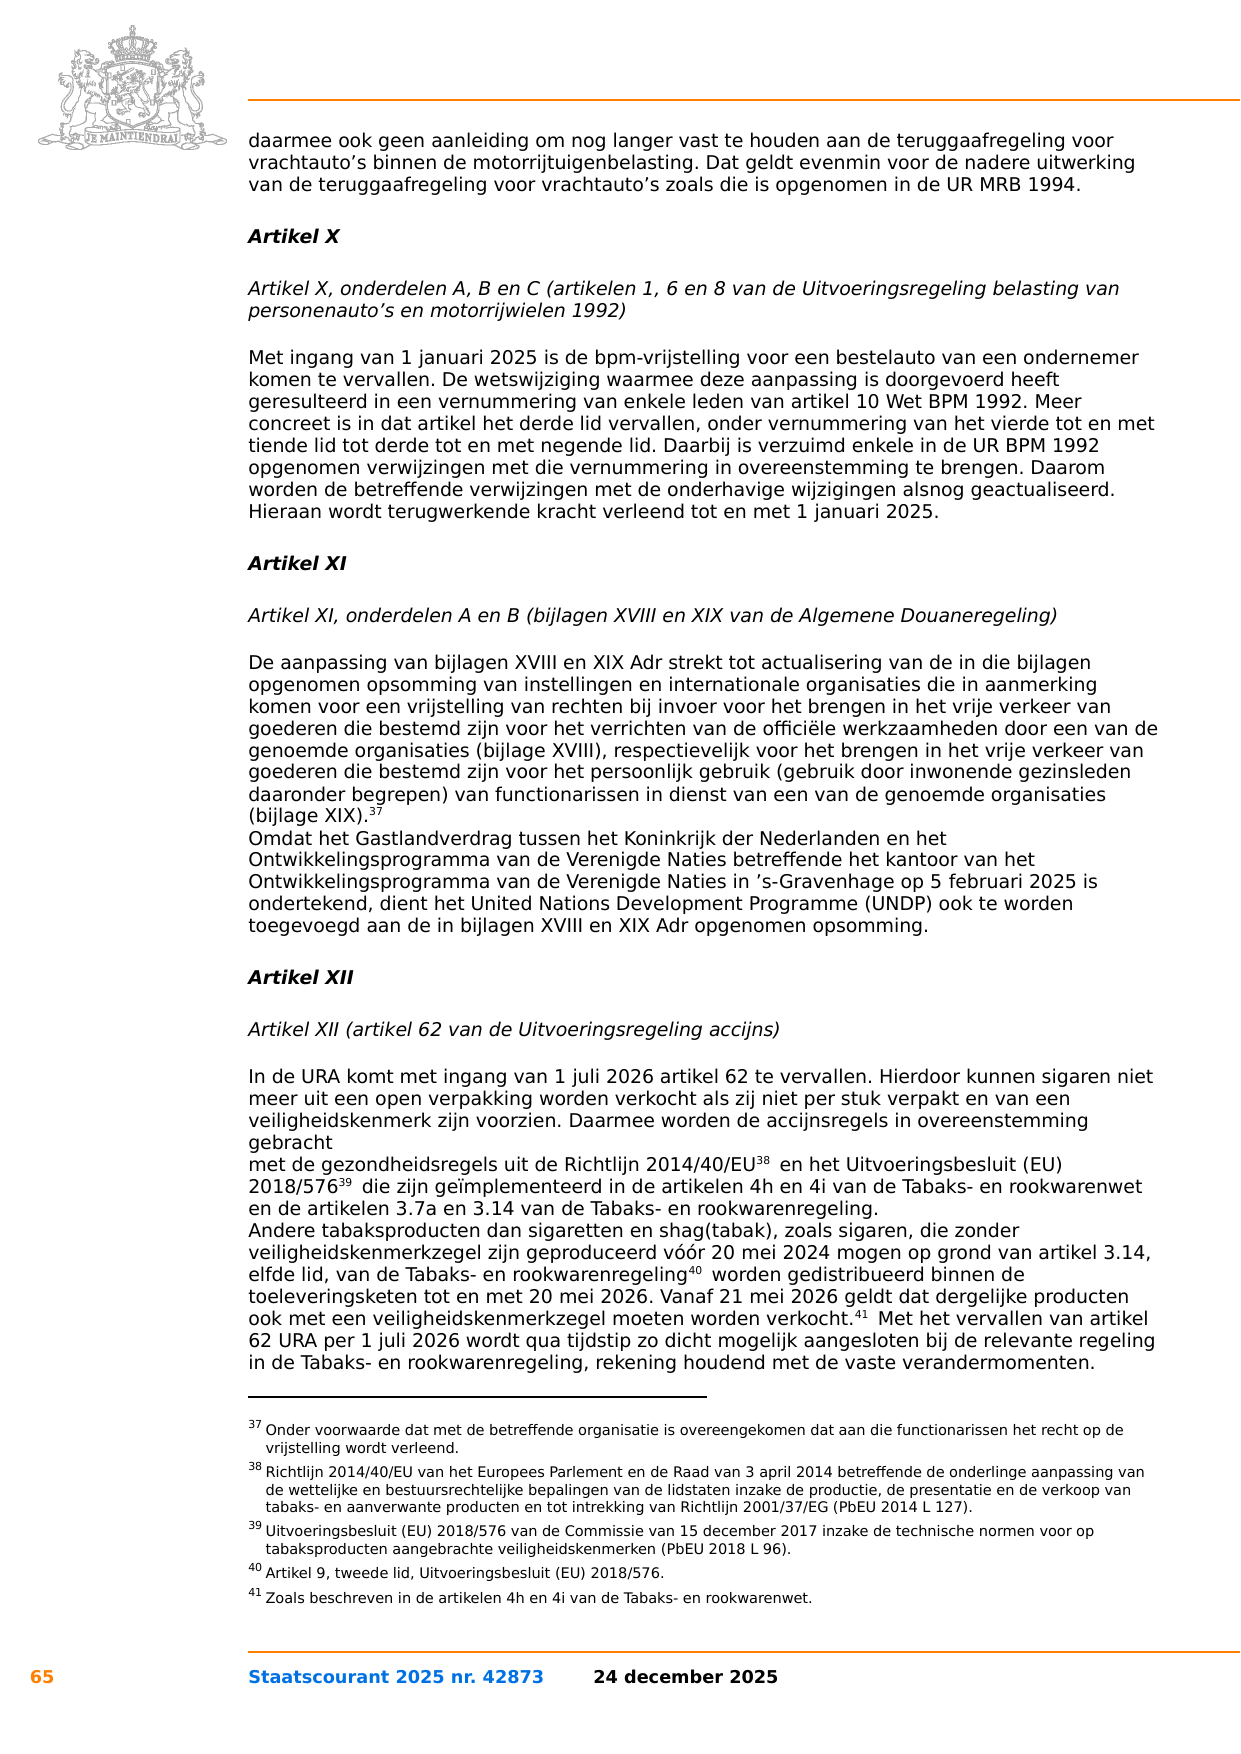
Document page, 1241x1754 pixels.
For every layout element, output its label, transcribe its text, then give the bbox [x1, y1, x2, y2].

text Richtlijn 2014/40/EU van het Europees Parlement en de Raad van 3 april 2014 betreffende de onderlinge aanpassing van de wettelijke en bestuursrechtelijke bepalingen van de lidstaten inzake de productie, de presentatie en de verkoop van tabaks- en aanverwante producten en tot intrekking van Richtlijn 2001/37/EG (PbEU 2014 L 127). [248, 1460, 1163, 1516]
text Andere tabaksproducten dan sigaretten en shag(tabak), zoals sigaren, die zonder veiligheidskenmerkzegel zijn geproduceerd vóór 20 mei 2024 mogen op grond van artikel 3.14, elfde lid, van de Tabaks- en rookwarenregeling worden gedistribueerd binnen de toeleveringsketen tot en met 20 mei 2026. Vanaf 21 mei 2026 geldt dat dergelijke producten ook met een veiligheidskenmerkzegel moeten worden verkocht. Met het vervallen van artikel 62 URA per 1 juli 2026 wordt qua tijdstip zo dicht mogelijk aangesloten bij de relevante regeling in de Tabaks- en rookwarenregeling, rekening houdend met de vaste verandermomenten. [248, 1220, 1163, 1374]
subtitle Artikel X [248, 226, 1163, 248]
text Artikel 9, tweede lid, Uitvoeringsbesluit (EU) 2018/576. [248, 1561, 1163, 1583]
text met de gezondheidsregels uit de Richtlijn 2014/40/EU en het Uitvoeringsbesluit (EU) 2018/576 die zijn geïmplementeerd in de artikelen 4h en 4i van de Tabaks- en rookwarenwet en de artikelen 3.7a en 3.14 van de Tabaks- en rookwarenregeling. [248, 1154, 1163, 1220]
text In de URA komt met ingang van 1 juli 2026 artikel 62 te vervallen. Hierdoor kunnen sigaren niet meer uit een open verpakking worden verkocht als zij niet per stuk verpakt en van een veiligheidskenmerk zijn voorzien. Daarmee worden de accijnsregels in overeenstemming gebracht [248, 1066, 1163, 1154]
text De aanpassing van bijlagen XVIII en XIX Adr strekt tot actualisering van de in die bijlagen opgenomen opsomming van instellingen en internationale organisaties die in aanmerking komen voor een vrijstelling van rechten bij invoer voor het brengen in het vrije verkeer van goederen die bestemd zijn voor het verrichten van de officiële werkzaamheden door een van de genoemde organisaties (bijlage XVIII), respectievelijk voor het brengen in het vrije verkeer van goederen die bestemd zijn voor het persoonlijk gebruik (gebruik door inwonende gezinsleden daaronder begrepen) van functionarissen in dienst van een van de genoemde organisaties (bijlage XIX). [248, 652, 1163, 827]
text Uitvoeringsbesluit (EU) 2018/576 van de Commissie van 15 december 2017 inzake de technische normen voor op tabaksproducten aangebrachte veiligheidskenmerken (PbEU 2018 L 96). [248, 1519, 1163, 1558]
picture [38, 25, 227, 150]
text Zoals beschreven in de artikelen 4h en 4i van de Tabaks- en rookwarenwet. [248, 1586, 1163, 1608]
text daarmee ook geen aanleiding om nog langer vast te houden aan de teruggaafregeling voor vrachtauto’s binnen de motorrijtuigenbelasting. Dat geldt evenmin voor de nadere uitwerking van de teruggaafregeling voor vrachtauto’s zoals die is opgenomen in de UR MRB 1994. [248, 130, 1163, 196]
subtitle Artikel XII [248, 967, 1163, 989]
text Onder voorwaarde dat met de betreffende organisatie is overeengekomen dat aan die functionarissen het recht op de vrijstelling wordt verleend. [248, 1418, 1163, 1457]
subtitle Artikel X, onderdelen A, B en C (artikelen 1, 6 en 8 van de Uitvoeringsregeling belasting van personenauto’s en motorrijwielen 1992) [248, 278, 1163, 322]
text Omdat het Gastlandverdrag tussen het Koninkrijk der Nederlanden en het Ontwikkelingsprogramma van de Verenigde Naties betreffende het kantoor van het Ontwikkelingsprogramma van de Verenigde Naties in ’s-Gravenhage op 5 februari 2025 is ondertekend, dient het United Nations Development Programme (UNDP) ook te worden toegevoegd aan de in bijlagen XVIII en XIX Adr opgenomen opsomming. [248, 827, 1163, 937]
subtitle Artikel XII (artikel 62 van de Uitvoeringsregeling accijns) [248, 1019, 1163, 1041]
subtitle Artikel XI [248, 553, 1163, 574]
subtitle Artikel XI, onderdelen A en B (bijlagen XVIII en XIX van de Algemene Douaneregeling) [248, 604, 1163, 627]
text Met ingang van 1 januari 2025 is de bpm-vrijstelling voor een bestelauto van een ondernemer komen te vervallen. De wetswijziging waarmee deze aanpassing is doorgevoerd heeft geresulteerd in een vernummering van enkele leden van artikel 10 Wet BPM 1992. Meer concreet is in dat artikel het derde lid vervallen, onder vernummering van het vierde tot en met tiende lid tot derde tot en met negende lid. Daarbij is verzuimd enkele in de UR BPM 1992 opgenomen verwijzingen met die vernummering in overeenstemming te brengen. Daarom worden de betreffende verwijzingen met de onderhavige wijzigingen alsnog geactualiseerd. Hieraan wordt terugwerkende kracht verleend tot en met 1 januari 2025. [248, 347, 1163, 523]
